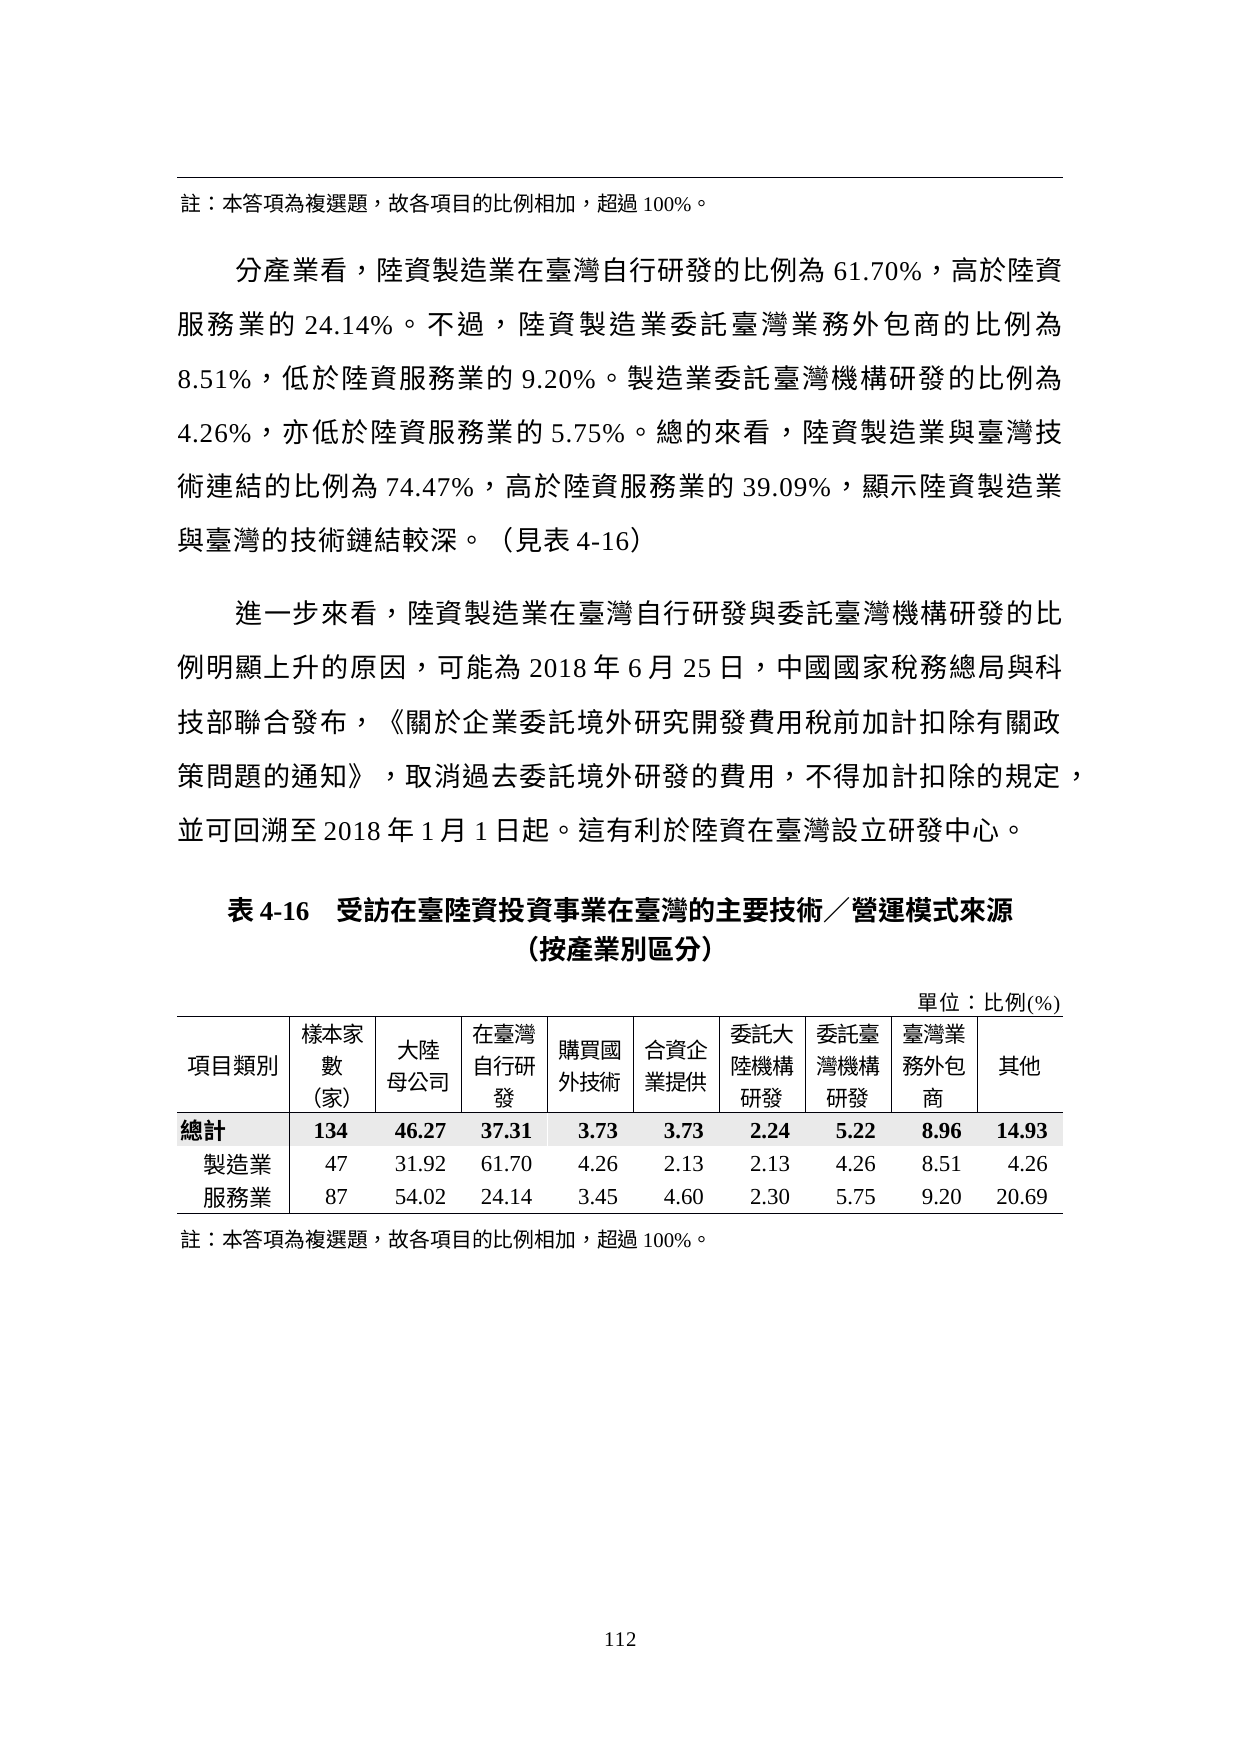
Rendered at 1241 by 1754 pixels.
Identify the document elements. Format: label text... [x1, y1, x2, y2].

table_cell 31.92 [376, 1146, 461, 1180]
table_cell 項目類別 [177, 1017, 289, 1112]
table_header 單位：比例(%) [177, 986, 1063, 1016]
table_cell 3.45 [548, 1180, 633, 1213]
table_cell 20.69 [977, 1180, 1063, 1213]
table_cell 製造業 [177, 1146, 289, 1180]
table_cell 24.14 [461, 1180, 547, 1213]
table_cell 4.60 [633, 1180, 719, 1213]
text 進一步來看，陸資製造業在臺灣自行研發與委託臺灣機構研發的比例明顯上升的原因，可能為2018年6月25日，中國國家稅務總局與科技部聯合發布，《關於企業委託境外研究開發費用稅前加計扣除有關政策問題的通知》，取消過去委託境外研發的費用，不得加計扣除的規定，並可回溯至2018年1月1日起。這有利於陸資在臺灣設立研發中心。 [177, 580, 1063, 851]
table_cell 樣本家數（家） [290, 1017, 375, 1112]
table_cell 9.20 [891, 1180, 977, 1213]
table_cell 2.24 [719, 1113, 805, 1146]
table_cell 註：本答項為複選題，故各項目的比例相加，超過100%。 [177, 1214, 1063, 1253]
table_cell 46.27 [376, 1113, 461, 1146]
table_cell 2.13 [719, 1146, 805, 1180]
table_cell 3.73 [633, 1113, 719, 1146]
table_cell 37.31 [461, 1113, 547, 1146]
table_cell 4.26 [548, 1146, 633, 1180]
table_cell 臺灣業務外包商 [892, 1017, 977, 1112]
table_cell 其他 [978, 1017, 1063, 1112]
table_cell 134 [290, 1113, 376, 1146]
text 表4-16 受訪在臺陸資投資事業在臺灣的主要技術／營運模式來源 （按產業別區分） [177, 889, 1063, 967]
table_cell 2.30 [719, 1180, 805, 1213]
table_cell 54.02 [376, 1180, 461, 1213]
table_cell 61.70 [461, 1146, 547, 1180]
table_cell 14.93 [977, 1113, 1063, 1146]
table_cell 47 [290, 1146, 376, 1180]
text 分產業看，陸資製造業在臺灣自行研發的比例為61.70%，高於陸資服務業的24.14%。不過，陸資製造業委託臺灣業務外包商的比例為8.51%，低於陸資服務業的9.20%。製造業委託臺灣機構研發的比例為4.26%，亦低於陸資服務業的5.75%。總的來看，陸資製造業與臺灣技術連結的比例為74.47%，高於陸資服務業的39.09%，顯示陸資製造業與臺灣的技術鏈結較深。（見表4-16） [177, 237, 1063, 562]
table_cell 8.96 [891, 1113, 977, 1146]
table_cell 8.51 [891, 1146, 977, 1180]
table_cell 總計 [177, 1113, 289, 1146]
table_cell 4.26 [805, 1146, 891, 1180]
table_cell 委託臺灣機構研發 [806, 1017, 891, 1112]
table_cell 合資企業提供 [634, 1017, 719, 1112]
table_cell 服務業 [177, 1180, 289, 1213]
table_cell 註：本答項為複選題，故各項目的比例相加，超過100%。 [177, 178, 1063, 218]
table_cell 87 [290, 1180, 376, 1213]
table_cell 在臺灣 自行研發 [462, 1017, 547, 1112]
table_cell [177, 1254, 1063, 1287]
table_cell 2.13 [633, 1146, 719, 1180]
table_cell 3.73 [548, 1113, 633, 1146]
table_cell 委託大陸機構研發 [720, 1017, 805, 1112]
table_cell 大陸 母公司 [376, 1017, 461, 1112]
table_cell 5.75 [805, 1180, 891, 1213]
table_cell 購買國外技術 [548, 1017, 633, 1112]
table_cell 4.26 [977, 1146, 1063, 1180]
table_cell 5.22 [805, 1113, 891, 1146]
